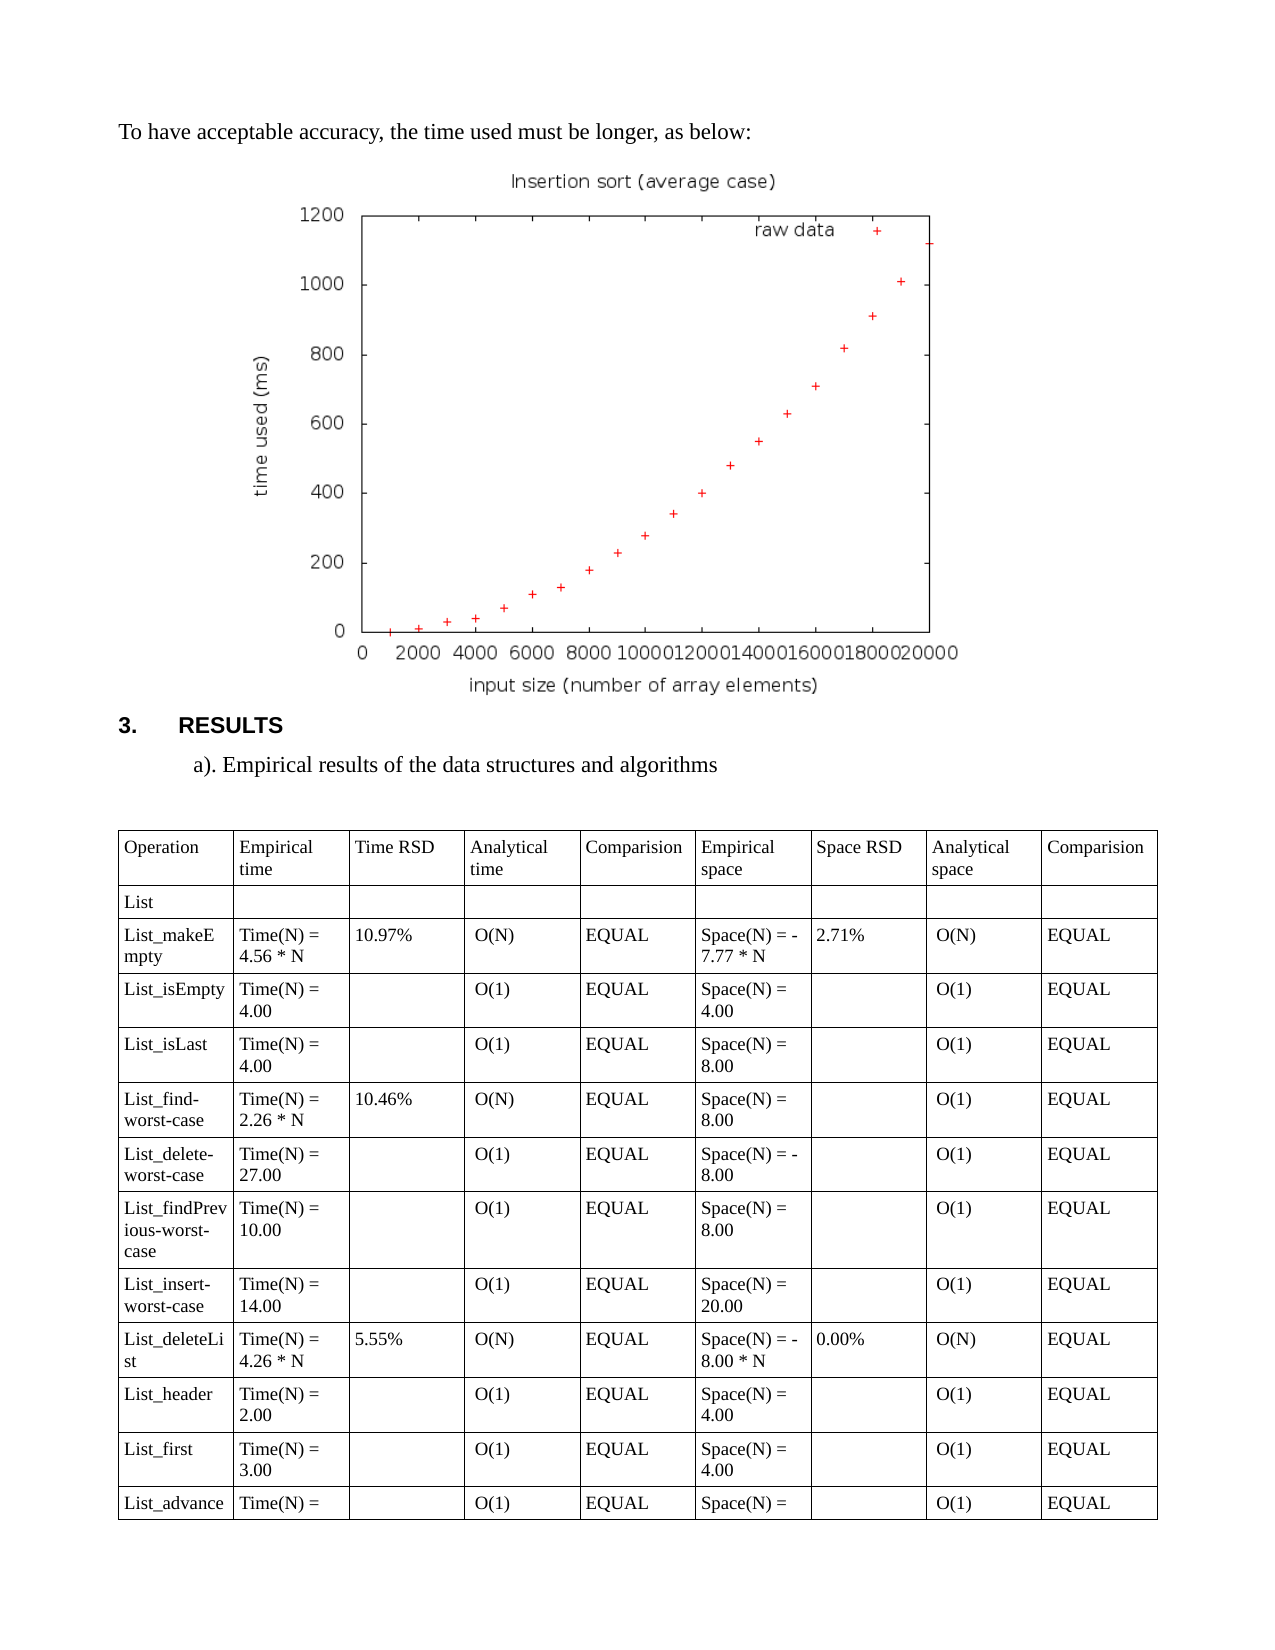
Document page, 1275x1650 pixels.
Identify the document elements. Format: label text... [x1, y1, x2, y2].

table_cell Time(N) = 27.00 [234, 1138, 349, 1191]
table_cell List_isLast [119, 1028, 233, 1082]
table_cell 5.55% [350, 1323, 464, 1377]
table_header Empirical space [696, 831, 811, 885]
table_cell 0.00% [812, 1323, 926, 1377]
table_cell [350, 1433, 464, 1486]
table_cell O(1) [465, 1028, 580, 1082]
table_cell O(1) [465, 1487, 580, 1519]
table_cell [1042, 886, 1157, 918]
table_cell Time(N) = 4.26 * N [234, 1323, 349, 1377]
table_cell [581, 886, 695, 918]
table_cell O(1) [465, 1269, 580, 1322]
table_cell EQUAL [581, 1487, 695, 1519]
table_cell [350, 1028, 464, 1082]
table_cell [812, 1378, 926, 1432]
table_cell O(1) [465, 974, 580, 1027]
table_header Comparision [1042, 831, 1157, 885]
table_cell List_findPrevious-worst-case [119, 1192, 233, 1267]
table_cell [350, 1192, 464, 1267]
table_cell EQUAL [1042, 1323, 1157, 1377]
table_cell O(1) [927, 1028, 1041, 1082]
table_cell EQUAL [1042, 1433, 1157, 1486]
table_cell EQUAL [581, 1083, 695, 1137]
table_cell Space(N) = 4.00 [696, 1378, 811, 1432]
table_cell EQUAL [581, 1323, 695, 1377]
table_cell Space(N) = 8.00 [696, 1083, 811, 1137]
table_cell [350, 974, 464, 1027]
table_cell EQUAL [581, 1378, 695, 1432]
table_cell List_delete-worst-case [119, 1138, 233, 1191]
table_header Space RSD [812, 831, 926, 885]
subtitle Results [118, 712, 1157, 738]
table_cell O(1) [465, 1433, 580, 1486]
table_cell O(1) [927, 1487, 1041, 1519]
table_cell List_first [119, 1433, 233, 1486]
table_cell EQUAL [1042, 1028, 1157, 1082]
table_cell Space(N) = -7.77 * N [696, 919, 811, 972]
table_cell O(N) [465, 1323, 580, 1377]
table_cell List_makeEmpty [119, 919, 233, 972]
table_cell O(1) [927, 1269, 1041, 1322]
table_cell Time(N) = 10.00 [234, 1192, 349, 1267]
table_cell List [119, 886, 233, 918]
table_cell EQUAL [1042, 1192, 1157, 1267]
table_header Empirical time [234, 831, 349, 885]
table_cell O(1) [927, 1192, 1041, 1267]
text To have acceptable accuracy, the time used must be longer, as below: [118, 118, 1157, 144]
table_cell Time(N) = 4.56 * N [234, 919, 349, 972]
table_cell [350, 1269, 464, 1322]
table_cell Time(N) = 4.00 [234, 974, 349, 1027]
table_cell EQUAL [581, 1269, 695, 1322]
table_cell EQUAL [1042, 1269, 1157, 1322]
table_cell [812, 1083, 926, 1137]
table_cell EQUAL [581, 919, 695, 972]
table_cell [812, 1433, 926, 1486]
table_cell List_advance [119, 1487, 233, 1519]
list a). Empirical results of the data structures and algorithms [156, 751, 1157, 777]
table_cell O(1) [465, 1378, 580, 1432]
table_cell [350, 1138, 464, 1191]
table_cell Time(N) = [234, 1487, 349, 1519]
table_header Comparision [581, 831, 695, 885]
table_cell O(1) [927, 1138, 1041, 1191]
table_cell O(1) [927, 1083, 1041, 1137]
picture [234, 150, 962, 702]
table_cell EQUAL [1042, 1138, 1157, 1191]
table_cell List_insert-worst-case [119, 1269, 233, 1322]
table_cell [696, 886, 811, 918]
table_cell O(N) [465, 1083, 580, 1137]
table_cell O(N) [927, 919, 1041, 972]
table_cell [812, 1487, 926, 1519]
table_cell [927, 886, 1041, 918]
table_cell EQUAL [581, 1433, 695, 1486]
table_cell Space(N) = [696, 1487, 811, 1519]
table_cell EQUAL [1042, 1378, 1157, 1432]
table_header Analytical time [465, 831, 580, 885]
table_cell List_find-worst-case [119, 1083, 233, 1137]
table_cell O(1) [465, 1192, 580, 1267]
table_header Time RSD [350, 831, 464, 885]
table_cell O(1) [927, 1378, 1041, 1432]
table_cell [812, 886, 926, 918]
table_cell Space(N) = 4.00 [696, 974, 811, 1027]
table_cell EQUAL [581, 1192, 695, 1267]
table_cell Space(N) = 4.00 [696, 1433, 811, 1486]
table_cell 10.46% [350, 1083, 464, 1137]
table_cell O(1) [465, 1138, 580, 1191]
table_cell EQUAL [581, 1138, 695, 1191]
table_cell List_deleteList [119, 1323, 233, 1377]
table_cell Space(N) = -8.00 [696, 1138, 811, 1191]
table_cell Space(N) = -8.00 * N [696, 1323, 811, 1377]
table_cell Time(N) = 14.00 [234, 1269, 349, 1322]
table_cell O(1) [927, 974, 1041, 1027]
table_cell List_header [119, 1378, 233, 1432]
table_header Operation [119, 831, 233, 885]
table_cell [812, 974, 926, 1027]
table_cell O(1) [927, 1433, 1041, 1486]
table_cell 2.71% [812, 919, 926, 972]
table_cell Time(N) = 2.00 [234, 1378, 349, 1432]
table_cell O(N) [927, 1323, 1041, 1377]
table_cell [350, 1378, 464, 1432]
table_cell 10.97% [350, 919, 464, 972]
table_cell [465, 886, 580, 918]
table_cell [234, 886, 349, 918]
table_cell Time(N) = 4.00 [234, 1028, 349, 1082]
table_cell Space(N) = 8.00 [696, 1028, 811, 1082]
table_cell Space(N) = 20.00 [696, 1269, 811, 1322]
table_cell [350, 886, 464, 918]
table_cell EQUAL [1042, 974, 1157, 1027]
table_cell Time(N) = 3.00 [234, 1433, 349, 1486]
table_cell List_isEmpty [119, 974, 233, 1027]
table_cell [350, 1487, 464, 1519]
table_cell O(N) [465, 919, 580, 972]
table_cell [812, 1192, 926, 1267]
table_cell [812, 1138, 926, 1191]
table_cell EQUAL [1042, 919, 1157, 972]
table_cell EQUAL [1042, 1487, 1157, 1519]
table_cell [812, 1269, 926, 1322]
table_header Analytical space [927, 831, 1041, 885]
table_cell Space(N) = 8.00 [696, 1192, 811, 1267]
table_cell EQUAL [581, 1028, 695, 1082]
table_cell [812, 1028, 926, 1082]
table_cell EQUAL [1042, 1083, 1157, 1137]
table_cell Time(N) = 2.26 * N [234, 1083, 349, 1137]
table_cell EQUAL [581, 974, 695, 1027]
